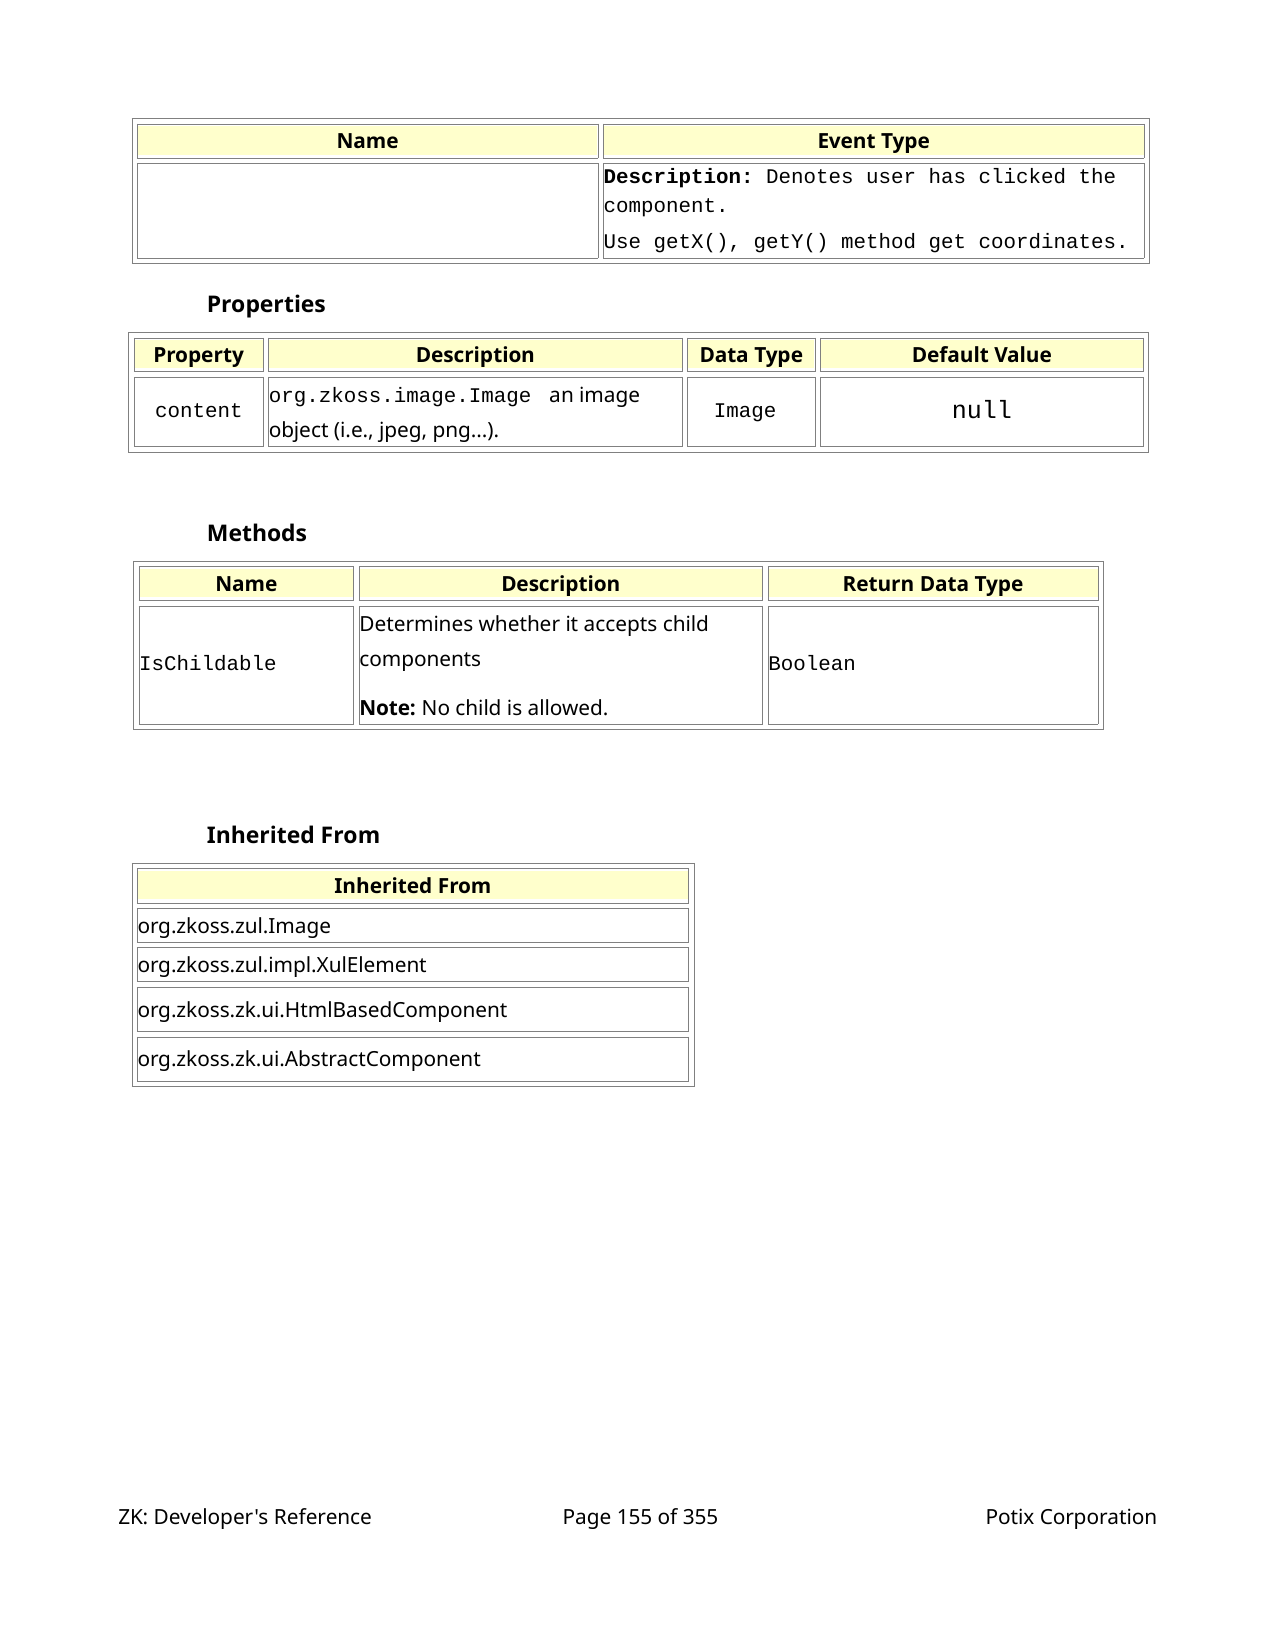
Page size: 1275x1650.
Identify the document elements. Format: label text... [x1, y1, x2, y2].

subtitle Properties [207, 288, 1157, 319]
table_header Name [134, 119, 600, 158]
table_header Property [131, 333, 266, 371]
subtitle Methods [207, 517, 1157, 548]
table_cell null [818, 371, 1146, 446]
table_cell Description: Denotes user has clicked the component. Use getX(), getY() method get coordinates. [600, 158, 1147, 258]
table_header Event Type [600, 119, 1147, 158]
table_header Description [266, 333, 685, 371]
table_cell org.zkoss.zul.Image [134, 903, 691, 942]
table_header Description [356, 562, 765, 600]
table_cell Determines whether it accepts child components Note: No child is allowed. [356, 600, 765, 724]
table_cell org.zkoss.zk.ui.AbstractComponent [134, 1031, 691, 1081]
table_header Default Value [818, 333, 1146, 371]
table_cell Image [685, 371, 817, 446]
table_cell [134, 158, 600, 258]
table_header Name [136, 562, 356, 600]
table_cell IsChildable [136, 600, 356, 724]
table_header Inherited From [134, 864, 691, 902]
table_cell org.zkoss.zk.ui.HtmlBasedComponent [134, 981, 691, 1031]
table_cell org.zkoss.image.Image an image object (i.e., jpeg, png...). [266, 371, 685, 446]
table_cell Boolean [765, 600, 1101, 724]
table_cell content [131, 371, 266, 446]
table_cell org.zkoss.zul.impl.XulElement [134, 942, 691, 981]
table_header Data Type [685, 333, 817, 371]
subtitle Inherited From [207, 819, 1157, 850]
table_header Return Data Type [765, 562, 1101, 600]
